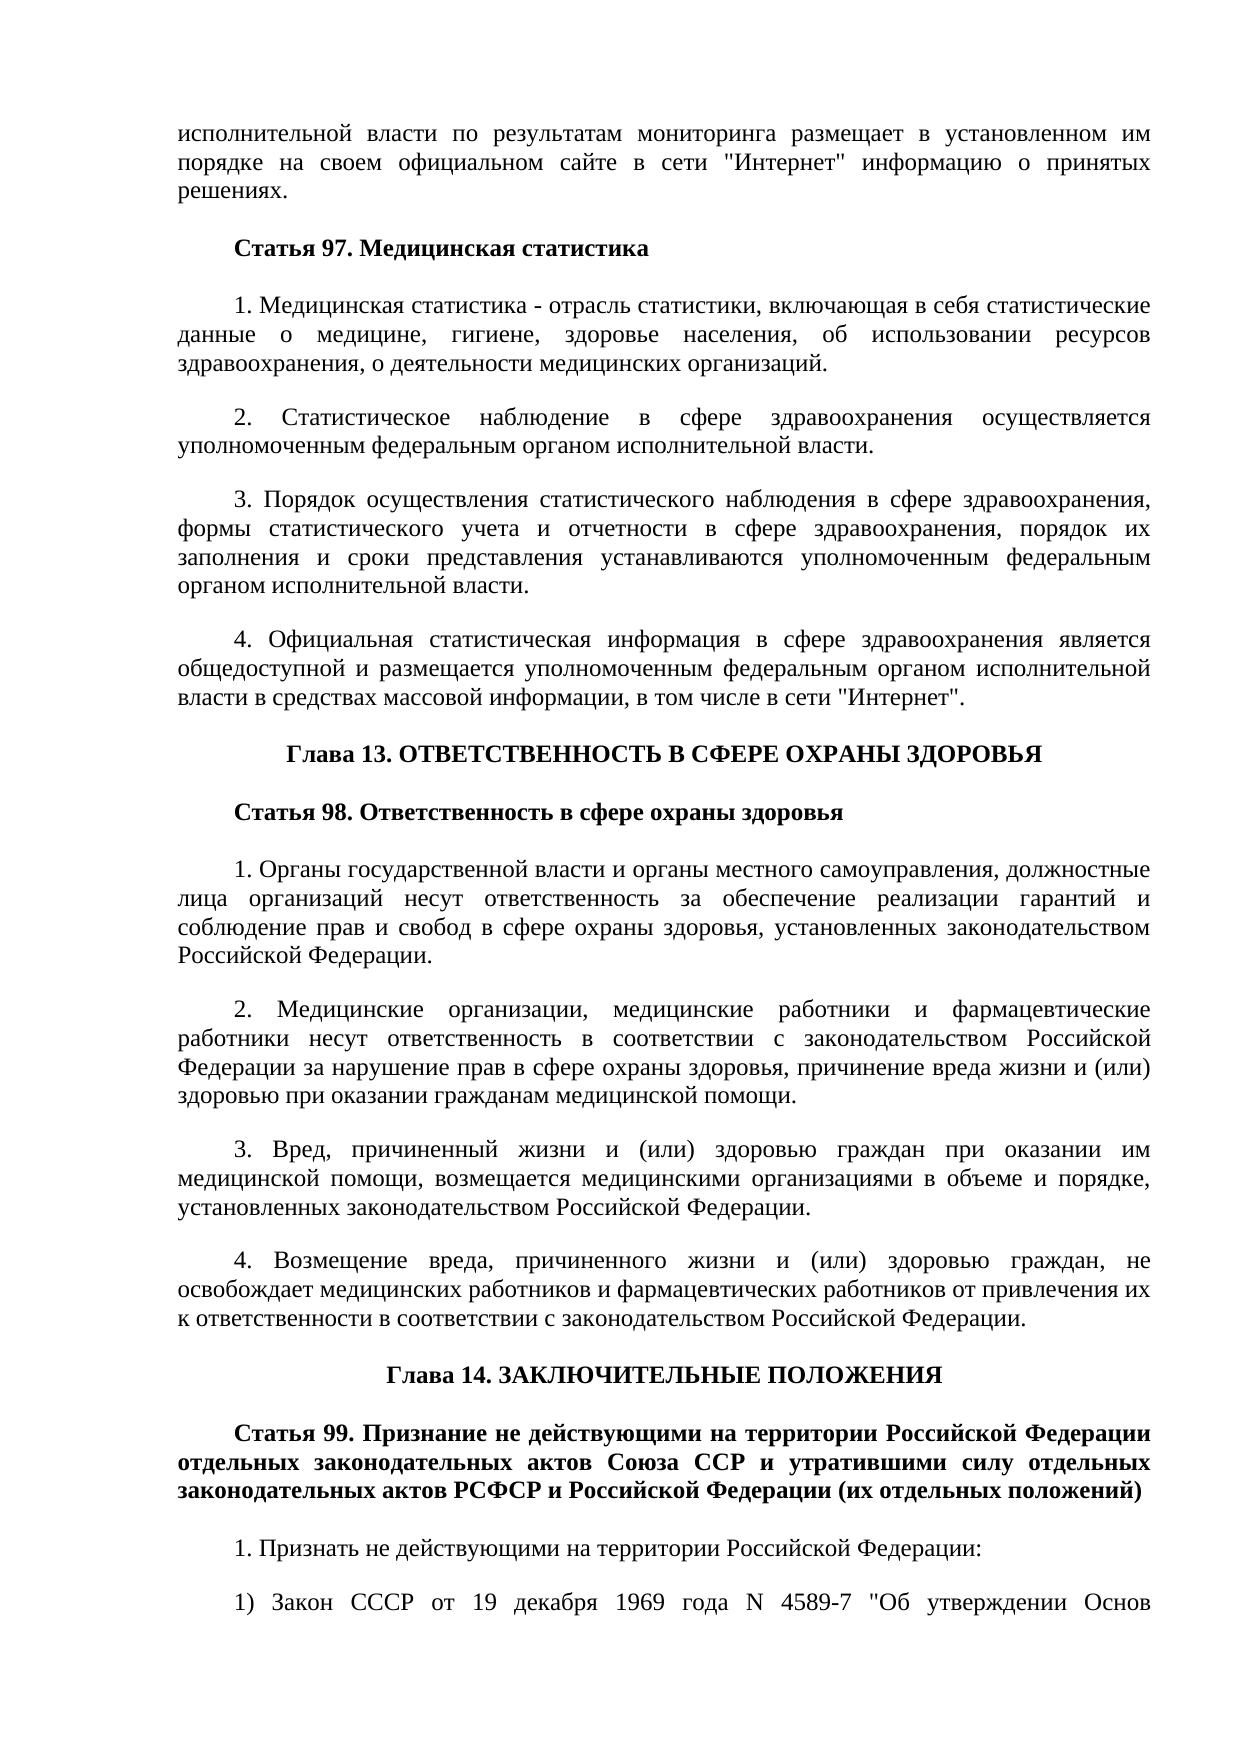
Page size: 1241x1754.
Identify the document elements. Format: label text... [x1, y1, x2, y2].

text 3. Порядок осуществления статистического наблюдения в сфере здравоохранения, формы статистического учета и отчетности в сфере здравоохранения, порядок их заполнения и сроки представления устанавливаются уполномоченным федеральным органом исполнительной власти. [177, 484, 1152, 599]
title Глава 14. ЗАКЛЮЧИТЕЛЬНЫЕ ПОЛОЖЕНИЯ [177, 1361, 1152, 1389]
text 1) Закон СССР от 19 декабря 1969 года N 4589-7 "Об утверждении Основ [177, 1587, 1152, 1616]
text 4. Официальная статистическая информация в сфере здравоохранения является общедоступной и размещается уполномоченным федеральным органом исполнительной власти в средствах массовой информации, в том числе в сети "Интернет". [177, 624, 1152, 711]
text исполнительной власти по результатам мониторинга размещает в установленном им порядке на своем официальном сайте в сети "Интернет" информацию о принятых решениях. [177, 118, 1152, 204]
title Статья 97. Медицинская статистика [177, 233, 1152, 262]
text 2. Медицинские организации, медицинские работники и фармацевтические работники несут ответственность в соответствии с законодательством Российской Федерации за нарушение прав в сфере охраны здоровья, причинение вреда жизни и (или) здоровью при оказании гражданам медицинской помощи. [177, 994, 1152, 1109]
title Статья 98. Ответственность в сфере охраны здоровья [177, 797, 1152, 826]
title Глава 13. ОТВЕТСТВЕННОСТЬ В СФЕРЕ ОХРАНЫ ЗДОРОВЬЯ [177, 739, 1152, 768]
title Статья 99. Признание не действующими на территории Российской Федерации отдельных законодательных актов Союза ССР и утратившими силу отдельных законодательных актов РСФСР и Российской Федерации (их отдельных положений) [177, 1418, 1152, 1504]
text 1. Органы государственной власти и органы местного самоуправления, должностные лица организаций несут ответственность за обеспечение реализации гарантий и соблюдение прав и свобод в сфере охраны здоровья, установленных законодательством Российской Федерации. [177, 854, 1152, 969]
text 1. Признать не действующими на территории Российской Федерации: [177, 1533, 1152, 1562]
text 2. Статистическое наблюдение в сфере здравоохранения осуществляется уполномоченным федеральным органом исполнительной власти. [177, 402, 1152, 459]
text 1. Медицинская статистика - отрасль статистики, включающая в себя статистические данные о медицине, гигиене, здоровье населения, об использовании ресурсов здравоохранения, о деятельности медицинских организаций. [177, 291, 1152, 377]
text 4. Возмещение вреда, причиненного жизни и (или) здоровью граждан, не освобождает медицинских работников и фармацевтических работников от привлечения их к ответственности в соответствии с законодательством Российской Федерации. [177, 1246, 1152, 1332]
text 3. Вред, причиненный жизни и (или) здоровью граждан при оказании им медицинской помощи, возмещается медицинскими организациями в объеме и порядке, установленных законодательством Российской Федерации. [177, 1134, 1152, 1221]
